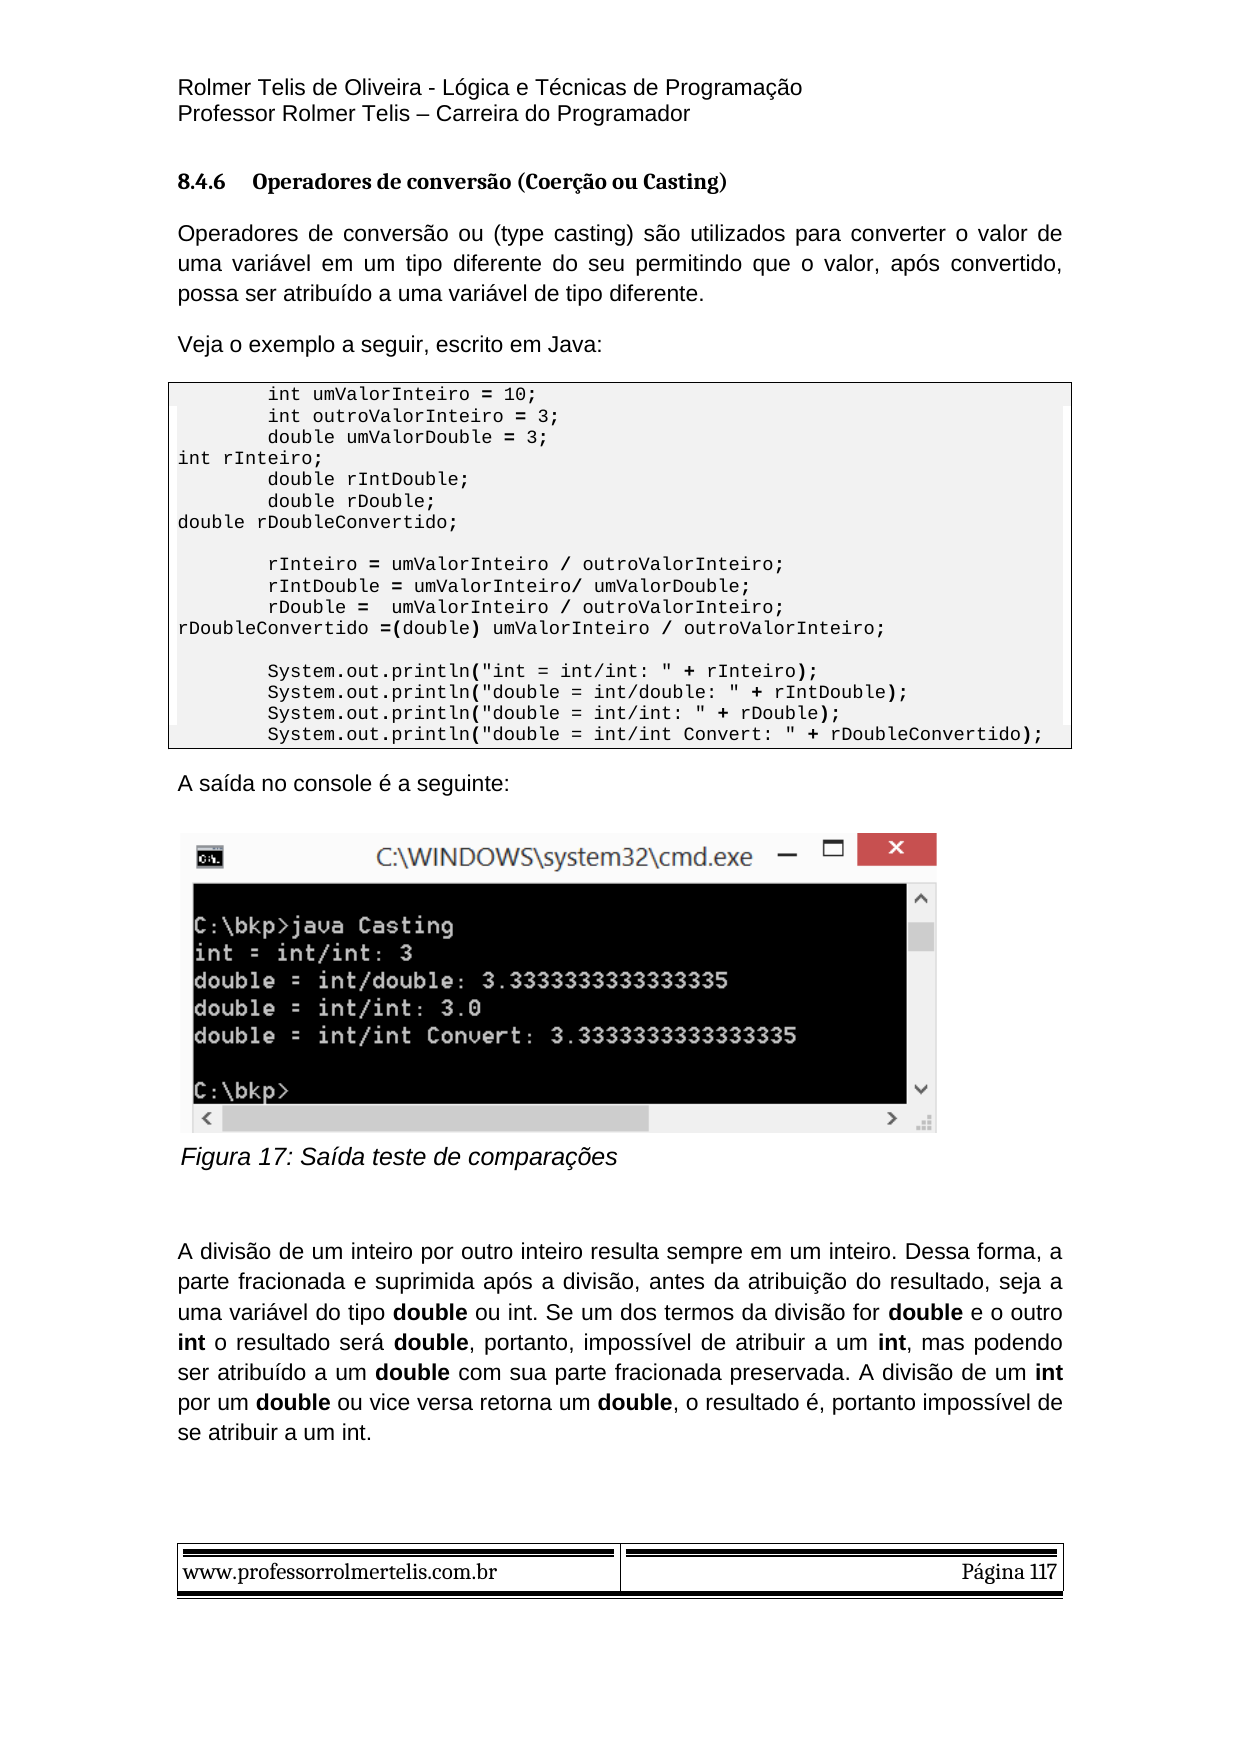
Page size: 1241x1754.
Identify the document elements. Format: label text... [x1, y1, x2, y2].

text double rDoubleConvertido; [177, 513, 1063, 534]
text int rInteiro; [177, 449, 1063, 470]
text double umValorDouble = 3; [177, 428, 1063, 449]
text rDouble = umValorInteiro / outroValorInteiro; [177, 598, 1063, 619]
text rInteiro = umValorInteiro / outroValorInteiro; [177, 555, 1063, 576]
text int outroValorInteiro = 3; [177, 406, 1063, 428]
text A saída no console é a seguinte: [177, 770, 1063, 797]
text System.out.println("double = int/int Convert: " + rDoubleConvertido); [169, 722, 1071, 748]
picture [180, 833, 937, 1133]
text System.out.println("double = int/int: " + rDouble); [177, 704, 1063, 722]
text double rDouble; [177, 491, 1063, 513]
text System.out.println("int = int/int: " + rInteiro); [177, 661, 1063, 683]
text double rIntDouble; [177, 470, 1063, 491]
text Veja o exemplo a seguir, escrito em Java: [177, 331, 1063, 357]
text rDoubleConvertido =(double) umValorInteiro / outroValorInteiro; [177, 619, 1063, 640]
text int umValorInteiro = 10; [169, 383, 1071, 406]
text System.out.println("double = int/double: " + rIntDouble); [177, 683, 1063, 704]
text rIntDouble = umValorInteiro/ umValorDouble; [177, 576, 1063, 598]
text A divisão de um inteiro por outro inteiro resulta sempre em um inteiro. Dessa forma, a parte fracionada e suprimida após a divisão, antes da atribuição do resultado, seja a uma variável do tipo double ou int. Se um dos termos da divisão for double e o outro int o resultado será double, portanto, impossível de atribuir a um int, mas podendo ser atribuído a um double com sua parte fracionada preservada. A divisão de um int por um double ou vice versa retorna um double, o resultado é, portanto impossível de se atribuir a um int. [177, 1238, 1063, 1446]
text Operadores de conversão ou (type casting) são utilizados para converter o valor de uma variável em um tipo diferente do seu permitindo que o valor, após convertido, possa ser atribuído a uma variável de tipo diferente. [177, 219, 1063, 306]
text Figura 17: Saída teste de comparações [180, 1133, 937, 1171]
subtitle Operadores de conversão (Coerção ou Casting) [177, 168, 1063, 195]
